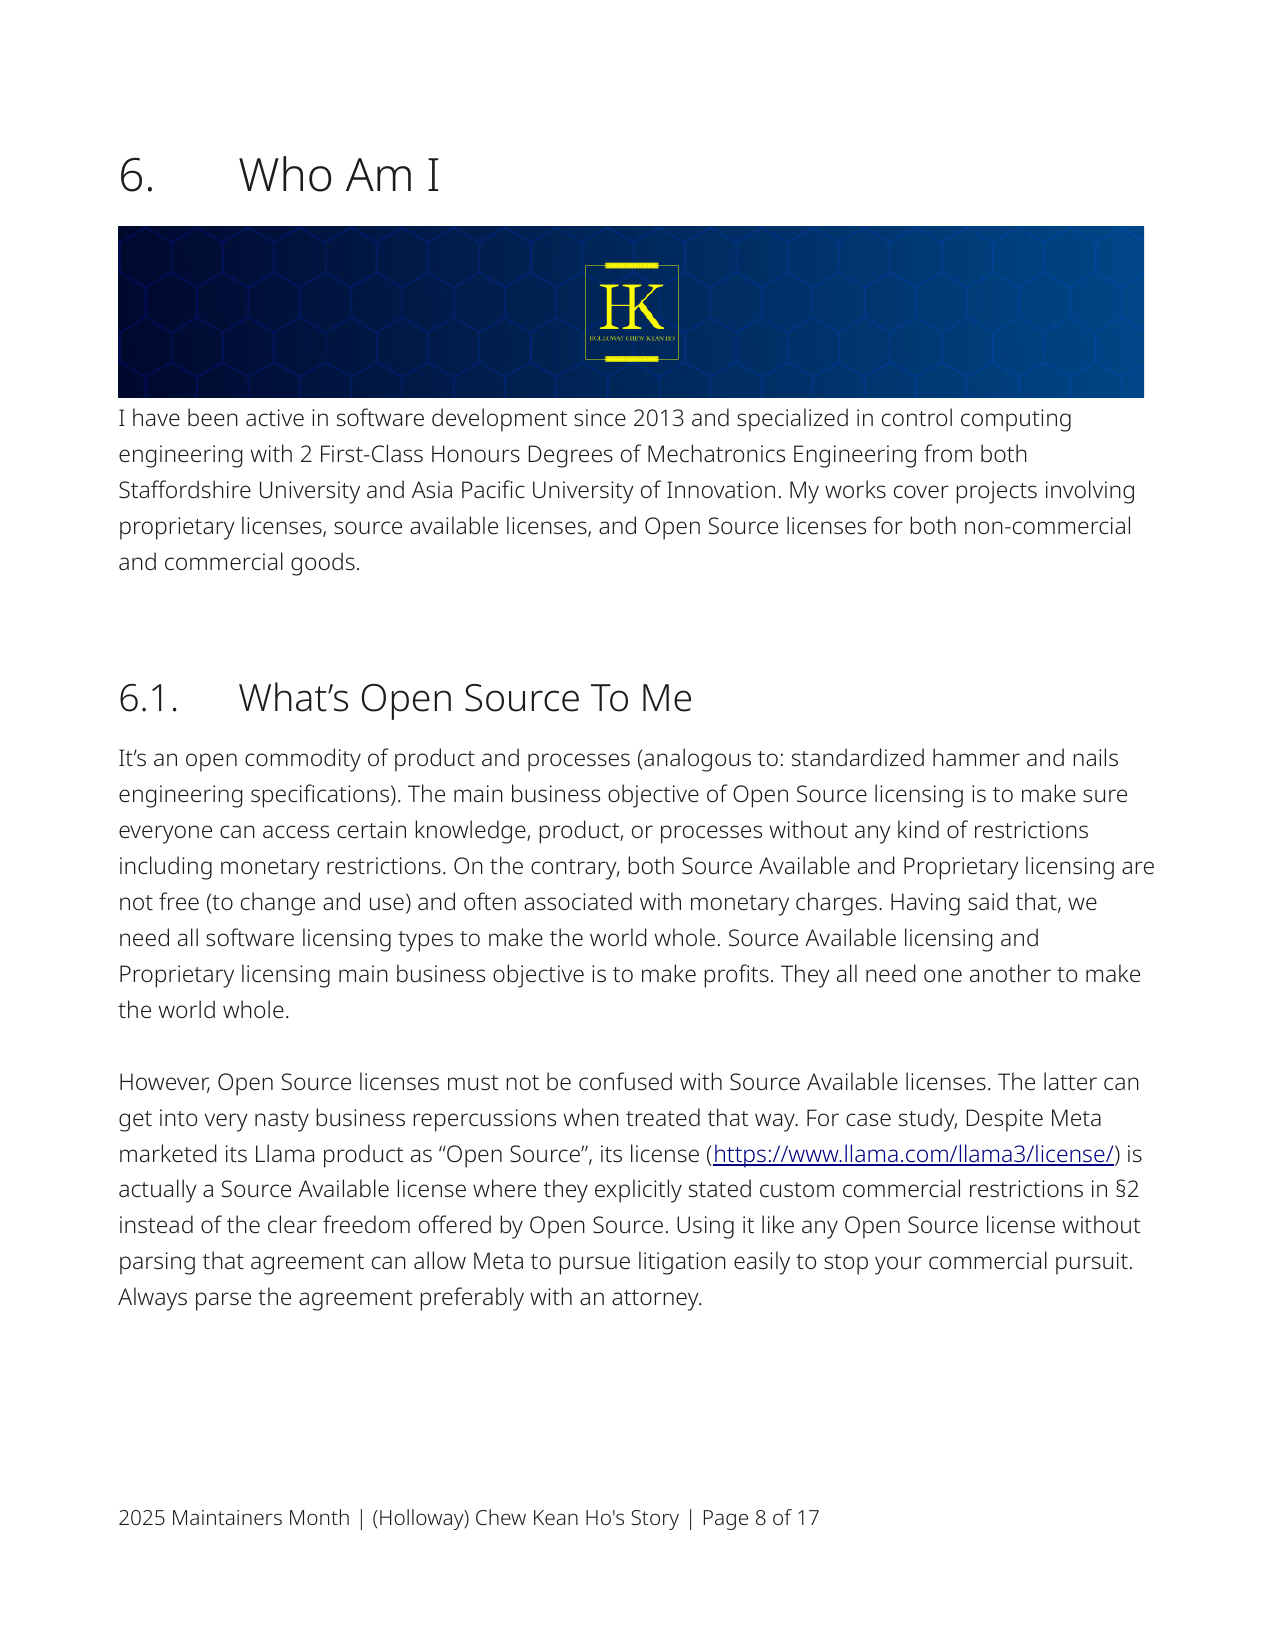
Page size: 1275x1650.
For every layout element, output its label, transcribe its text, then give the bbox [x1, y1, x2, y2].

subtitle Who Am I [118, 143, 1157, 205]
text I have been active in software development since 2013 and specialized in control computing engineering with 2 First-Class Honours Degrees of Mechatronics Engineering from both Staffordshire University and Asia Pacific University of Innovation. My works cover projects involving proprietary licenses, source available licenses, and Open Source licenses for both non-commercial and commercial goods. [118, 402, 1157, 577]
picture [118, 226, 1145, 398]
subtitle What’s Open Source To Me [118, 672, 1157, 723]
text However, Open Source licenses must not be confused with Source Available licenses. The latter can get into very nasty business repercussions when treated that way. For case study, Despite Meta marketed its Llama product as “Open Source”, its license (https://www.llama.com/llama3/license/) is actually a Source Available license where they explicitly stated custom commercial restrictions in §2 instead of the clear freedom offered by Open Source. Using it like any Open Source license without parsing that agreement can allow Meta to pursue litigation easily to stop your commercial pursuit. Always parse the agreement preferably with an attorney. [118, 1066, 1157, 1312]
text It’s an open commodity of product and processes (analogous to: standardized hammer and nails engineering specifications). The main business objective of Open Source licensing is to make sure everyone can access certain knowledge, product, or processes without any kind of restrictions including monetary restrictions. On the contrary, both Source Available and Proprietary licensing are not free (to change and use) and often associated with monetary charges. Having said that, we need all software licensing types to make the world whole. Source Available licensing and Proprietary licensing main business objective is to make profits. They all need one another to make the world whole. [118, 742, 1157, 1025]
